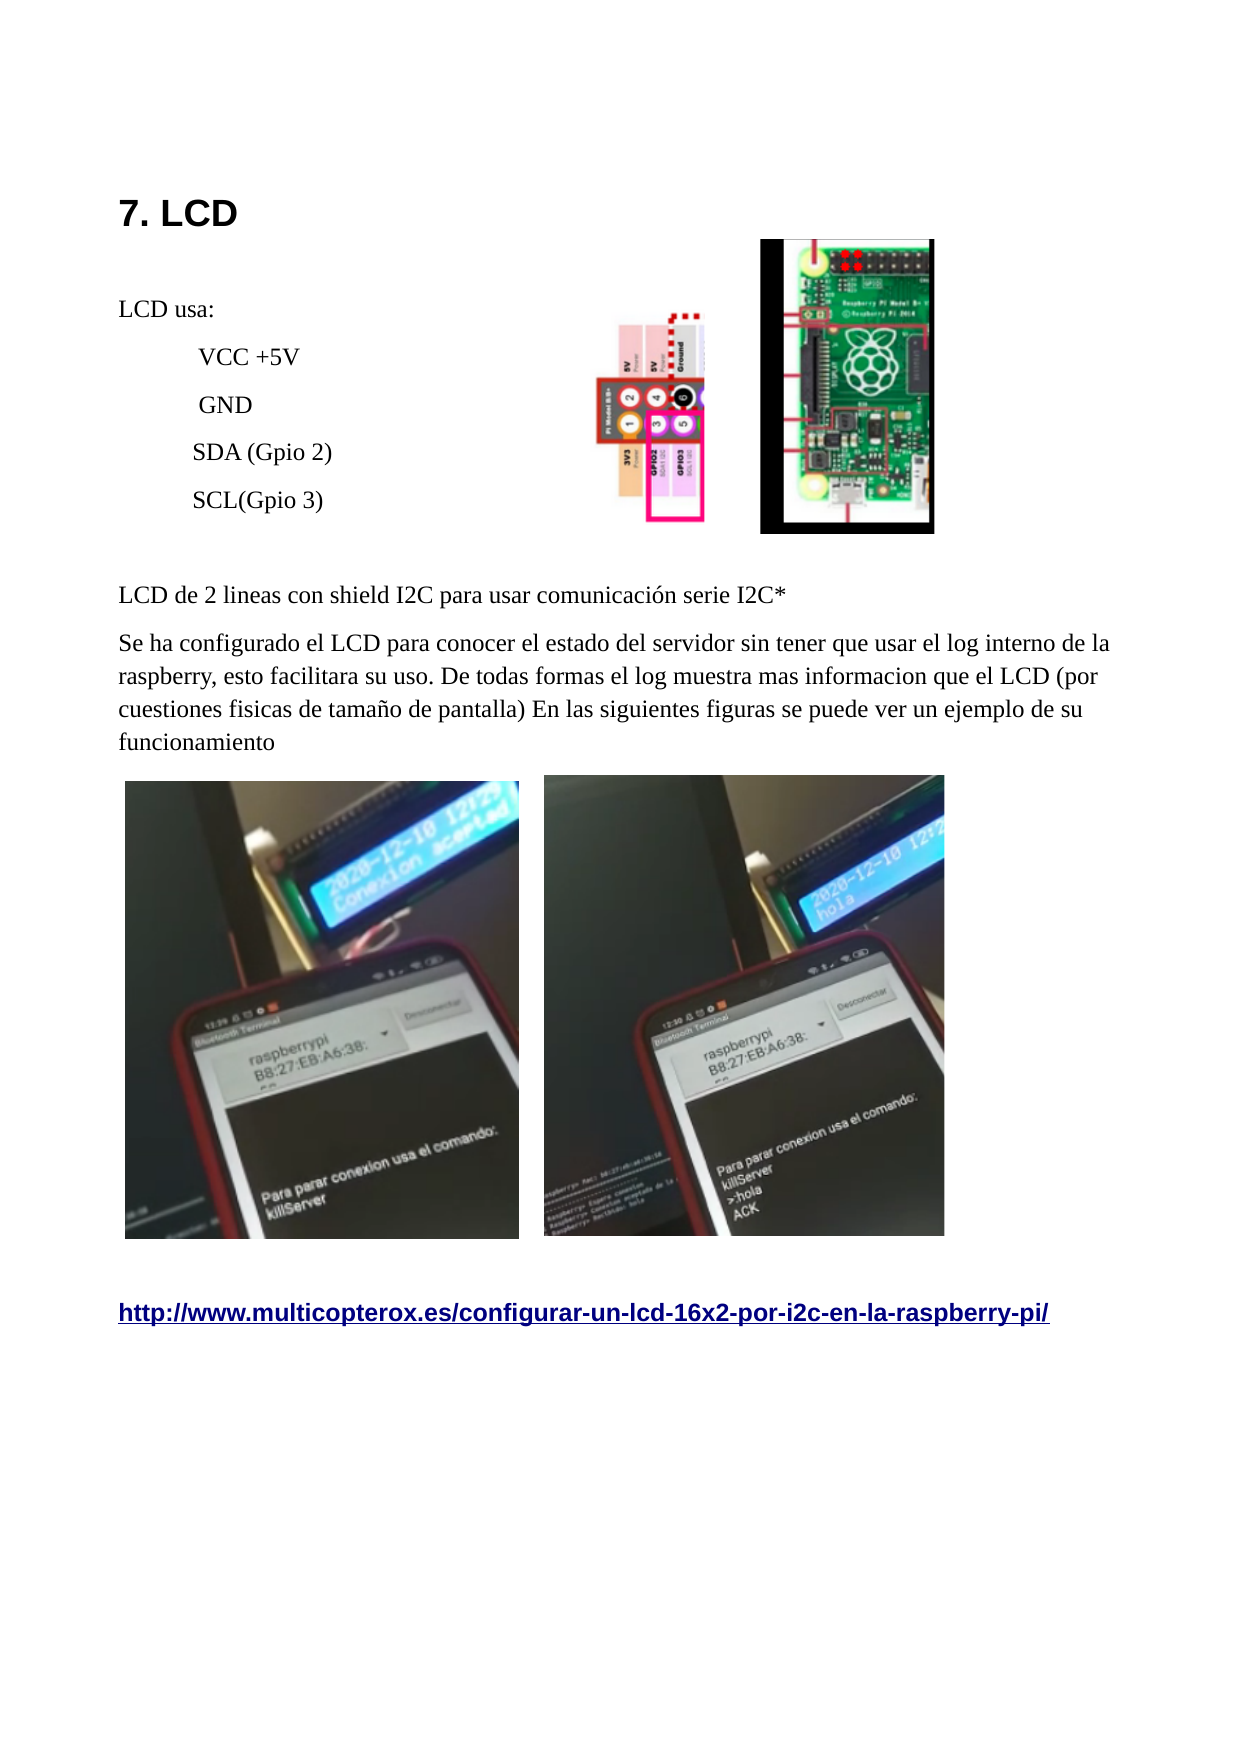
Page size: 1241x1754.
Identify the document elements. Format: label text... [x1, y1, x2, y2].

text GND [118, 390, 582, 418]
text [705, 437, 760, 466]
text LCD de 2 lineas con shield I2C para usar comunicación serie I2C* [118, 580, 1122, 609]
text [705, 342, 760, 371]
text [935, 342, 1122, 371]
text LCD usa: [118, 294, 760, 323]
text [935, 390, 1122, 418]
text SDA (Gpio 2) [118, 437, 582, 466]
text [705, 390, 760, 418]
subtitle 7. LCD [118, 191, 1122, 234]
text [705, 485, 760, 514]
text [935, 294, 1122, 323]
text Se ha configurado el LCD para conocer el estado del servidor sin tener que usar el log interno de la raspberry, esto facilitara su uso. De todas formas el log muestra mas informacion que el LCD (por cuestiones fisicas de tamaño de pantalla) En las siguientes figuras se puede ver un ejemplo de su funcionamiento [118, 628, 1122, 756]
picture [760, 239, 935, 534]
text VCC +5V [118, 342, 582, 371]
picture [544, 775, 945, 1236]
picture [125, 781, 519, 1239]
text SCL(Gpio 3) [118, 485, 582, 514]
text [935, 485, 1122, 514]
picture [582, 306, 705, 526]
text [935, 437, 1122, 466]
text http://www.multicopterox.es/configurar-un-lcd-16x2-por-i2c-en-la-raspberry-pi/ [118, 1298, 1122, 1327]
